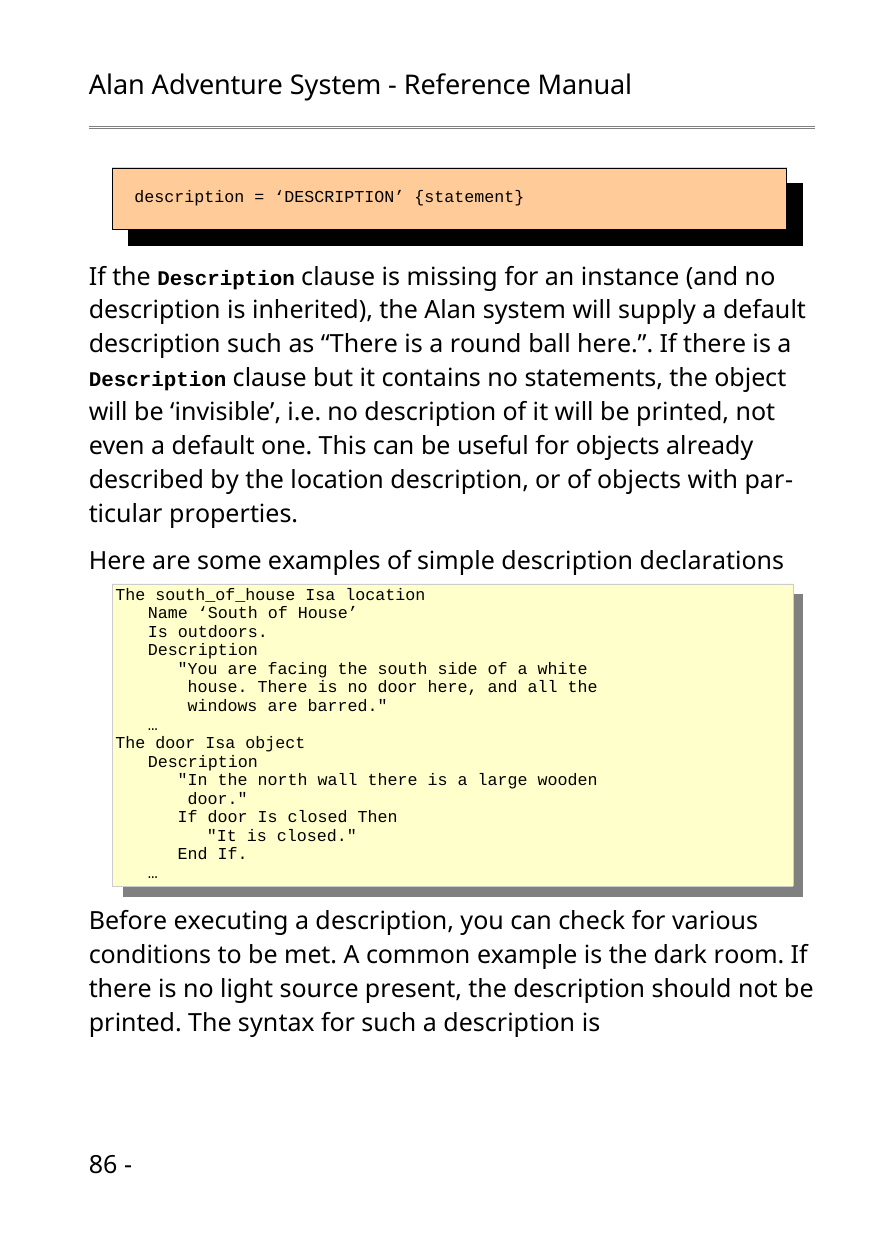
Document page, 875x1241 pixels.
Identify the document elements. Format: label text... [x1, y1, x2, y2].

text Before executing a description, you can check for various conditions to be met. A common example is the dark room. If there is no light source present, the description should not be printed. The syntax for such a description is [88, 903, 815, 1039]
text Here are some examples of simple description declarations [88, 543, 815, 577]
text The door Isa object Description "In the north wall there is a large wooden door." If door Is closed Then "It is closed." End If. … [113, 732, 793, 886]
text The south_of_house Isa location Name ‘South of House’ Is outdoors. Description "You are facing the south side of a white house. There is no door here, and all the windows are barred." … [113, 585, 793, 732]
text If the Description clause is missing for an instance (and no description is inherited), the Alan system will supply a default description such as “There is a round ball here.”. If there is a Description clause but it contains no statements, the object will be ‘invisible’, i.e. no description of it will be printed, not even a default one. This can be useful for objects already described by the location description, or of objects with par­ticular properties. [88, 258, 815, 530]
text description = ‘DESCRIPTION’ {statement} [113, 169, 786, 229]
